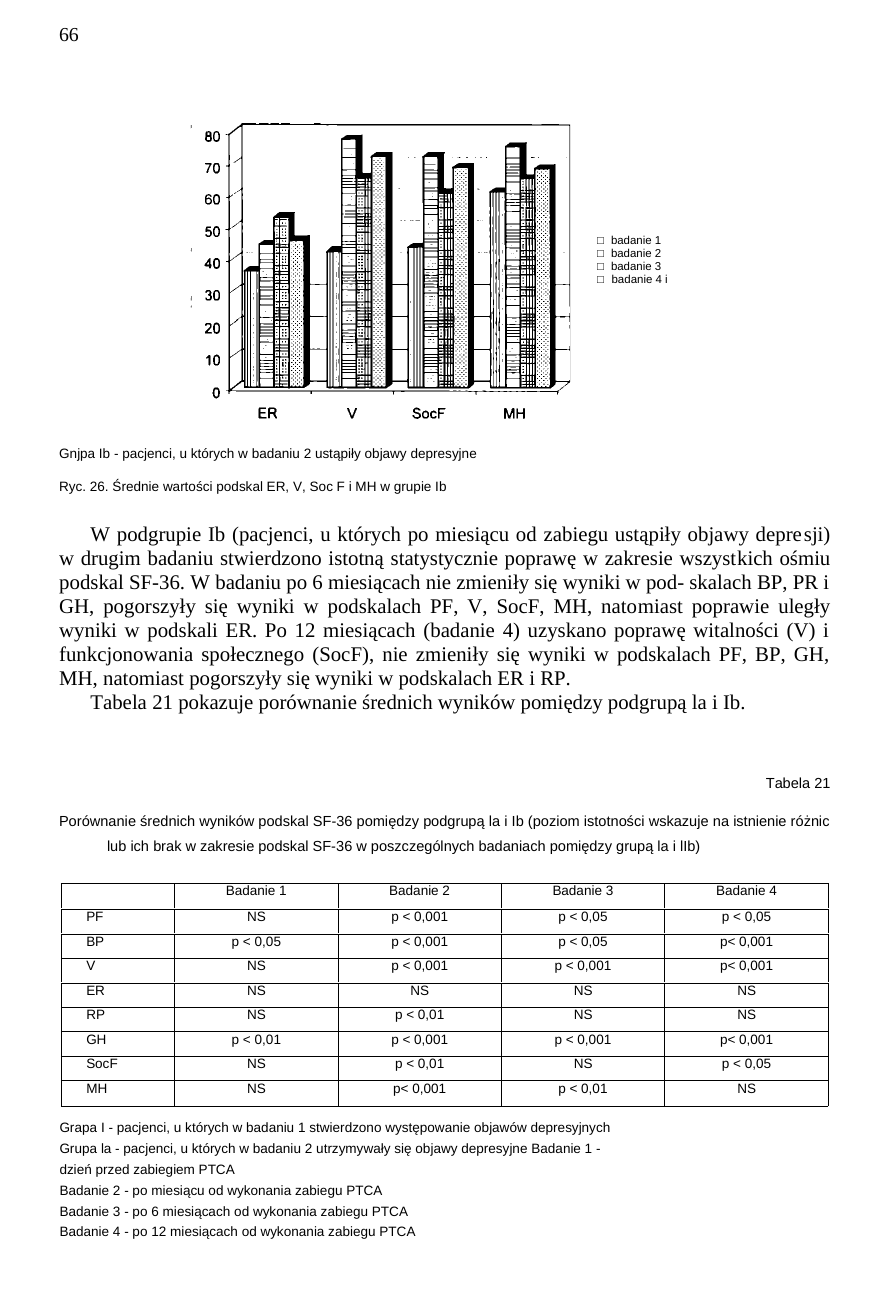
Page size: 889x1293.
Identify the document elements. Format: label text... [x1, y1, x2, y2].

text Porównanie średnich wyników podskal SF-36 pomiędzy podgrupą la i Ib (poziom istotności wskazuje na istnienie różnic lub ich brak w zakresie podskal SF-36 w poszczególnych badaniach pomiędzy grupą la i lIb) [59, 812, 830, 854]
table_cell NS [665, 984, 828, 1007]
table_header [62, 884, 174, 908]
table_cell p < 0,05 [502, 935, 664, 958]
table_cell p < 0,01 [502, 1081, 664, 1106]
table_cell p < 0,001 [339, 935, 501, 958]
text Badanie 4 - po 12 miesiącach od wykonania zabiegu PTCA [59, 1224, 623, 1240]
table_cell p < 0,001 [339, 910, 501, 933]
text Ryc. 26. Średnie wartości podskal ER, V, Soc F i MH w grupie Ib [59, 479, 830, 494]
list badanie 2 [597, 247, 686, 260]
table_cell ER [62, 984, 174, 1007]
table_cell NS [339, 984, 501, 1007]
list badanie 4 i [597, 273, 686, 286]
table_cell p < 0,001 [502, 959, 664, 982]
table_cell p < 0,05 [665, 910, 828, 933]
table_cell p < 0,001 [502, 1032, 664, 1056]
table_cell p< 0,001 [665, 1032, 828, 1056]
text Tabela 21 pokazuje porównanie średnich wyników pomiędzy podgrupą la i Ib. [59, 690, 830, 714]
table_cell p < 0,01 [339, 1057, 501, 1080]
table_cell p < 0,05 [665, 1057, 828, 1080]
table_cell p < 0,05 [175, 935, 338, 958]
picture [190, 123, 571, 419]
table_cell NS [175, 1057, 338, 1080]
table_cell NS [502, 1057, 664, 1080]
table_cell NS [175, 910, 338, 933]
table_cell SocF [62, 1057, 174, 1080]
table_header Badanie 3 [502, 884, 664, 908]
table_cell p < 0,001 [339, 1032, 501, 1056]
table_header Badanie 4 [665, 884, 828, 908]
table_cell p < 0,01 [339, 1008, 501, 1031]
table_cell NS [175, 959, 338, 982]
text Badanie 2 - po miesiącu od wykonania zabiegu PTCA [59, 1182, 623, 1198]
table_cell NS [175, 1008, 338, 1031]
table_header Badanie 1 [175, 884, 338, 908]
text Grapa I - pacjenci, u których w badaniu 1 stwierdzono występowanie objawów depresyjnych Grupa la - pacjenci, u których w badaniu 2 utrzymywały się objawy depresyjne Badanie 1 - dzień przed zabiegiem PTCA [59, 1119, 623, 1177]
table_cell NS [502, 984, 664, 1007]
table_cell p< 0,001 [665, 959, 828, 982]
table_cell p< 0,001 [665, 935, 828, 958]
text Tabela 21 [59, 775, 830, 792]
table_cell p < 0,001 [339, 959, 501, 982]
text W podgrupie Ib (pacjenci, u których po miesiącu od zabiegu ustąpiły objawy depre­sji) w drugim badaniu stwierdzono istotną statystycznie poprawę w zakresie wszyst­kich ośmiu podskal SF-36. W badaniu po 6 miesiącach nie zmieniły się wyniki w pod- skalach BP, PR i GH, pogorszyły się wyniki w podskalach PF, V, SocF, MH, nato­miast poprawie uległy wyniki w podskali ER. Po 12 miesiącach (badanie 4) uzyskano poprawę witalności (V) i funkcjonowania społecznego (SocF), nie zmieniły się wyniki w podskalach PF, BP, GH, MH, natomiast pogorszyły się wyniki w podskalach ER i RP. [59, 521, 830, 690]
table_cell NS [665, 1081, 828, 1106]
text Badanie 3 - po 6 miesiącach od wykonania zabiegu PTCA [59, 1203, 623, 1219]
table_cell BP [62, 935, 174, 958]
table_cell RP [62, 1008, 174, 1031]
table_cell NS [665, 1008, 828, 1031]
table_cell PF [62, 910, 174, 933]
text 66 [59, 23, 85, 46]
table_cell GH [62, 1032, 174, 1056]
table_cell NS [175, 1081, 338, 1106]
table_cell p < 0,05 [502, 910, 664, 933]
table_cell NS [502, 1008, 664, 1031]
text Gnjpa Ib - pacjenci, u których w badaniu 2 ustąpiły objawy depresyjne [59, 445, 490, 461]
table_cell p< 0,001 [339, 1081, 501, 1106]
table_cell MH [62, 1081, 174, 1106]
table_cell V [62, 959, 174, 982]
table_header Badanie 2 [339, 884, 501, 908]
table_cell p < 0,01 [175, 1032, 338, 1056]
list badanie 1 [597, 233, 686, 247]
list badanie 3 [597, 260, 686, 273]
table_cell NS [175, 984, 338, 1007]
